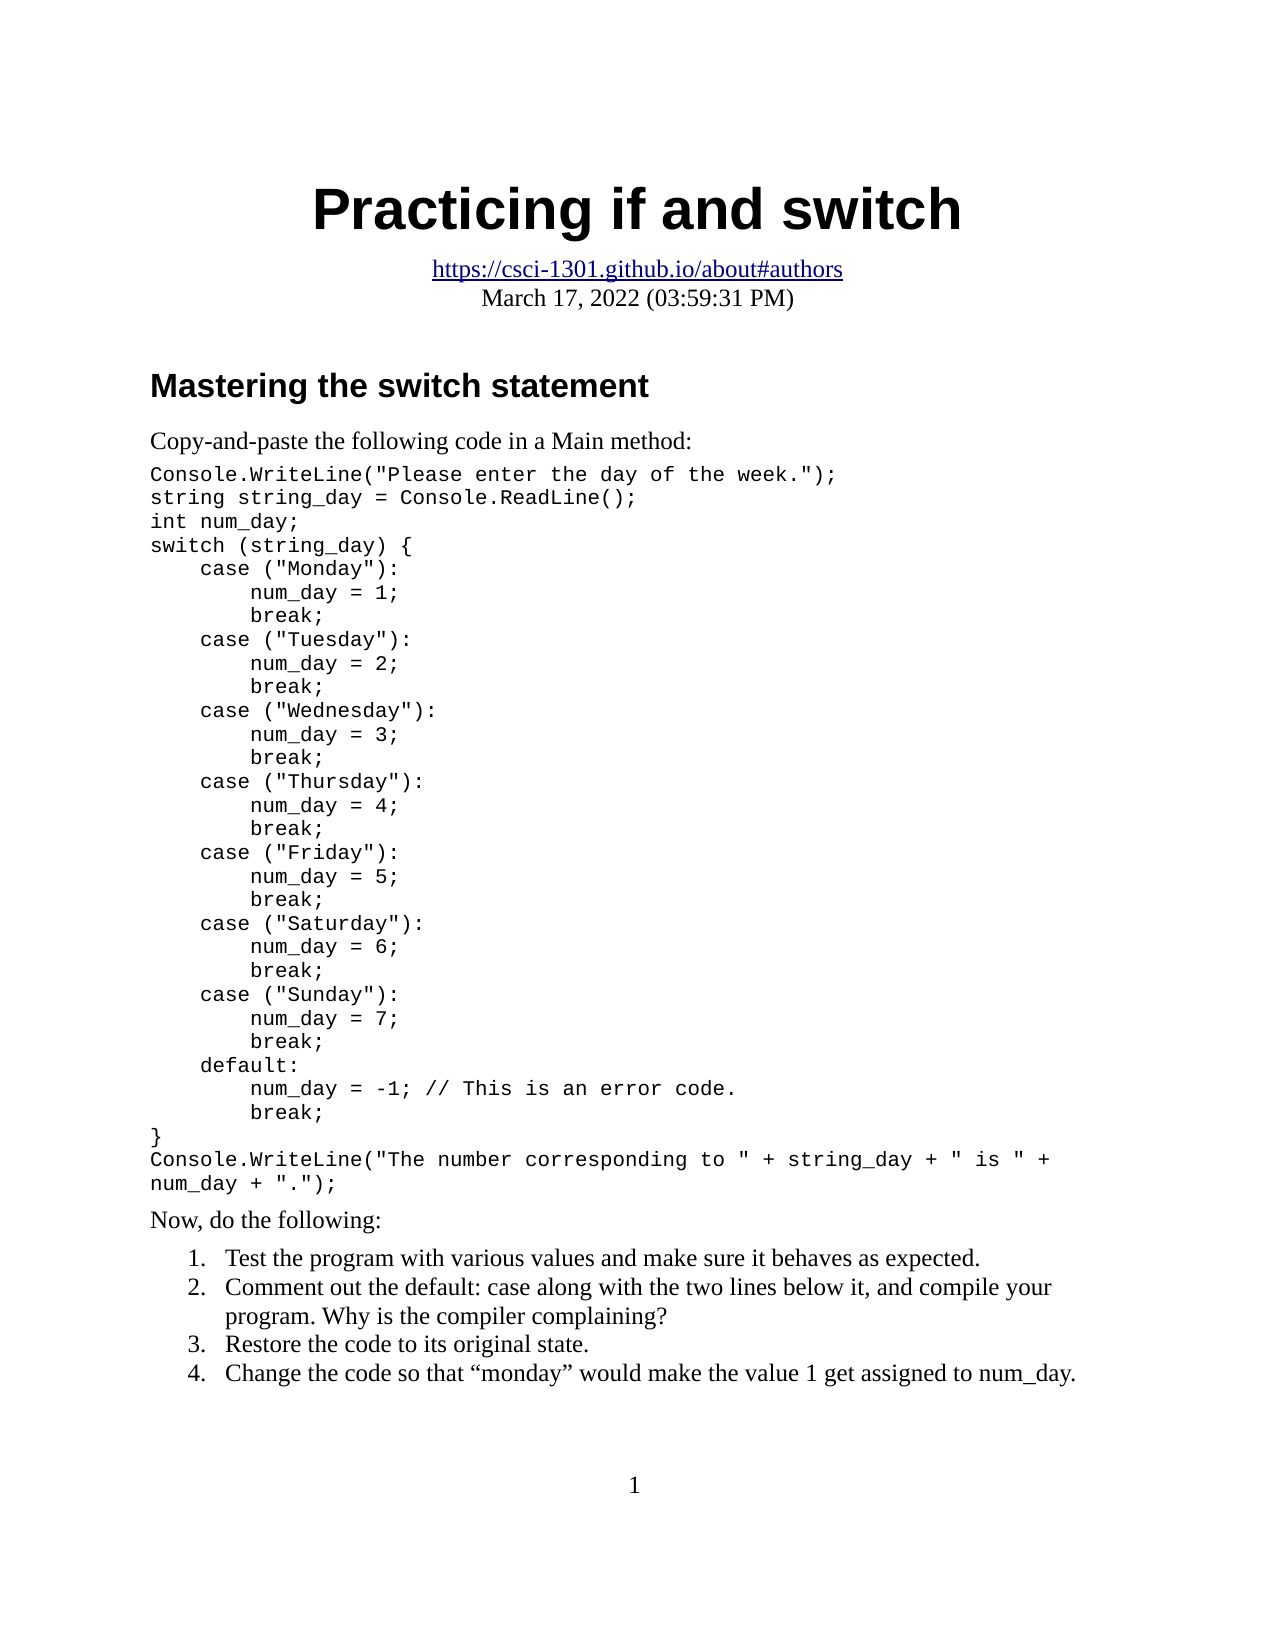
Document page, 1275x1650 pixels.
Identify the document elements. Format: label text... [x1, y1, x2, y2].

text num_day = 4; [150, 795, 1125, 818]
text num_day = -1; // This is an error code. [150, 1078, 1125, 1102]
text num_day = 2; [150, 653, 1125, 676]
text break; [150, 747, 1125, 771]
text case ("Friday"): [150, 842, 1125, 866]
subtitle Mastering the switch statement [150, 366, 1125, 404]
list Restore the code to its original state. [187, 1329, 1125, 1358]
text case ("Wednesday"): [150, 700, 1125, 724]
text Console.WriteLine("The number corresponding to " + string_day + " is " + num_day + "."); [150, 1149, 1125, 1197]
text break; [150, 818, 1125, 842]
text break; [150, 606, 1125, 629]
text break; [150, 676, 1125, 700]
list Test the program with various values and make sure it behaves as expected. [187, 1243, 1125, 1272]
text break; [150, 1031, 1125, 1055]
text https://csci-1301.github.io/about#authors [150, 254, 1125, 283]
text case ("Tuesday"): [150, 629, 1125, 653]
text case ("Monday"): [150, 558, 1125, 582]
text break; [150, 1102, 1125, 1126]
text switch (string_day) { [150, 534, 1125, 558]
list Comment out the default: case along with the two lines below it, and compile your program. Why is the compiler complaining? [187, 1272, 1125, 1329]
text case ("Thursday"): [150, 771, 1125, 795]
text string string_day = Console.ReadLine(); [150, 487, 1125, 511]
text Console.WriteLine("Please enter the day of the week."); [150, 464, 1125, 487]
text num_day = 3; [150, 724, 1125, 747]
list Change the code so that “monday” would make the value 1 get assigned to num_day. [187, 1358, 1125, 1387]
text case ("Sunday"): [150, 984, 1125, 1007]
text } [150, 1126, 1125, 1149]
text num_day = 6; [150, 937, 1125, 960]
text Copy-and-paste the following code in a Main method: [150, 426, 1125, 455]
text break; [150, 960, 1125, 984]
text num_day = 5; [150, 866, 1125, 889]
text num_day = 7; [150, 1007, 1125, 1031]
text default: [150, 1055, 1125, 1078]
text break; [150, 889, 1125, 913]
text int num_day; [150, 511, 1125, 534]
text Now, do the following: [150, 1206, 1125, 1234]
title Practicing if and switch [150, 175, 1125, 242]
text March 17, 2022 (03:59:31 PM) [150, 283, 1125, 312]
text case ("Saturday"): [150, 913, 1125, 937]
text num_day = 1; [150, 582, 1125, 606]
